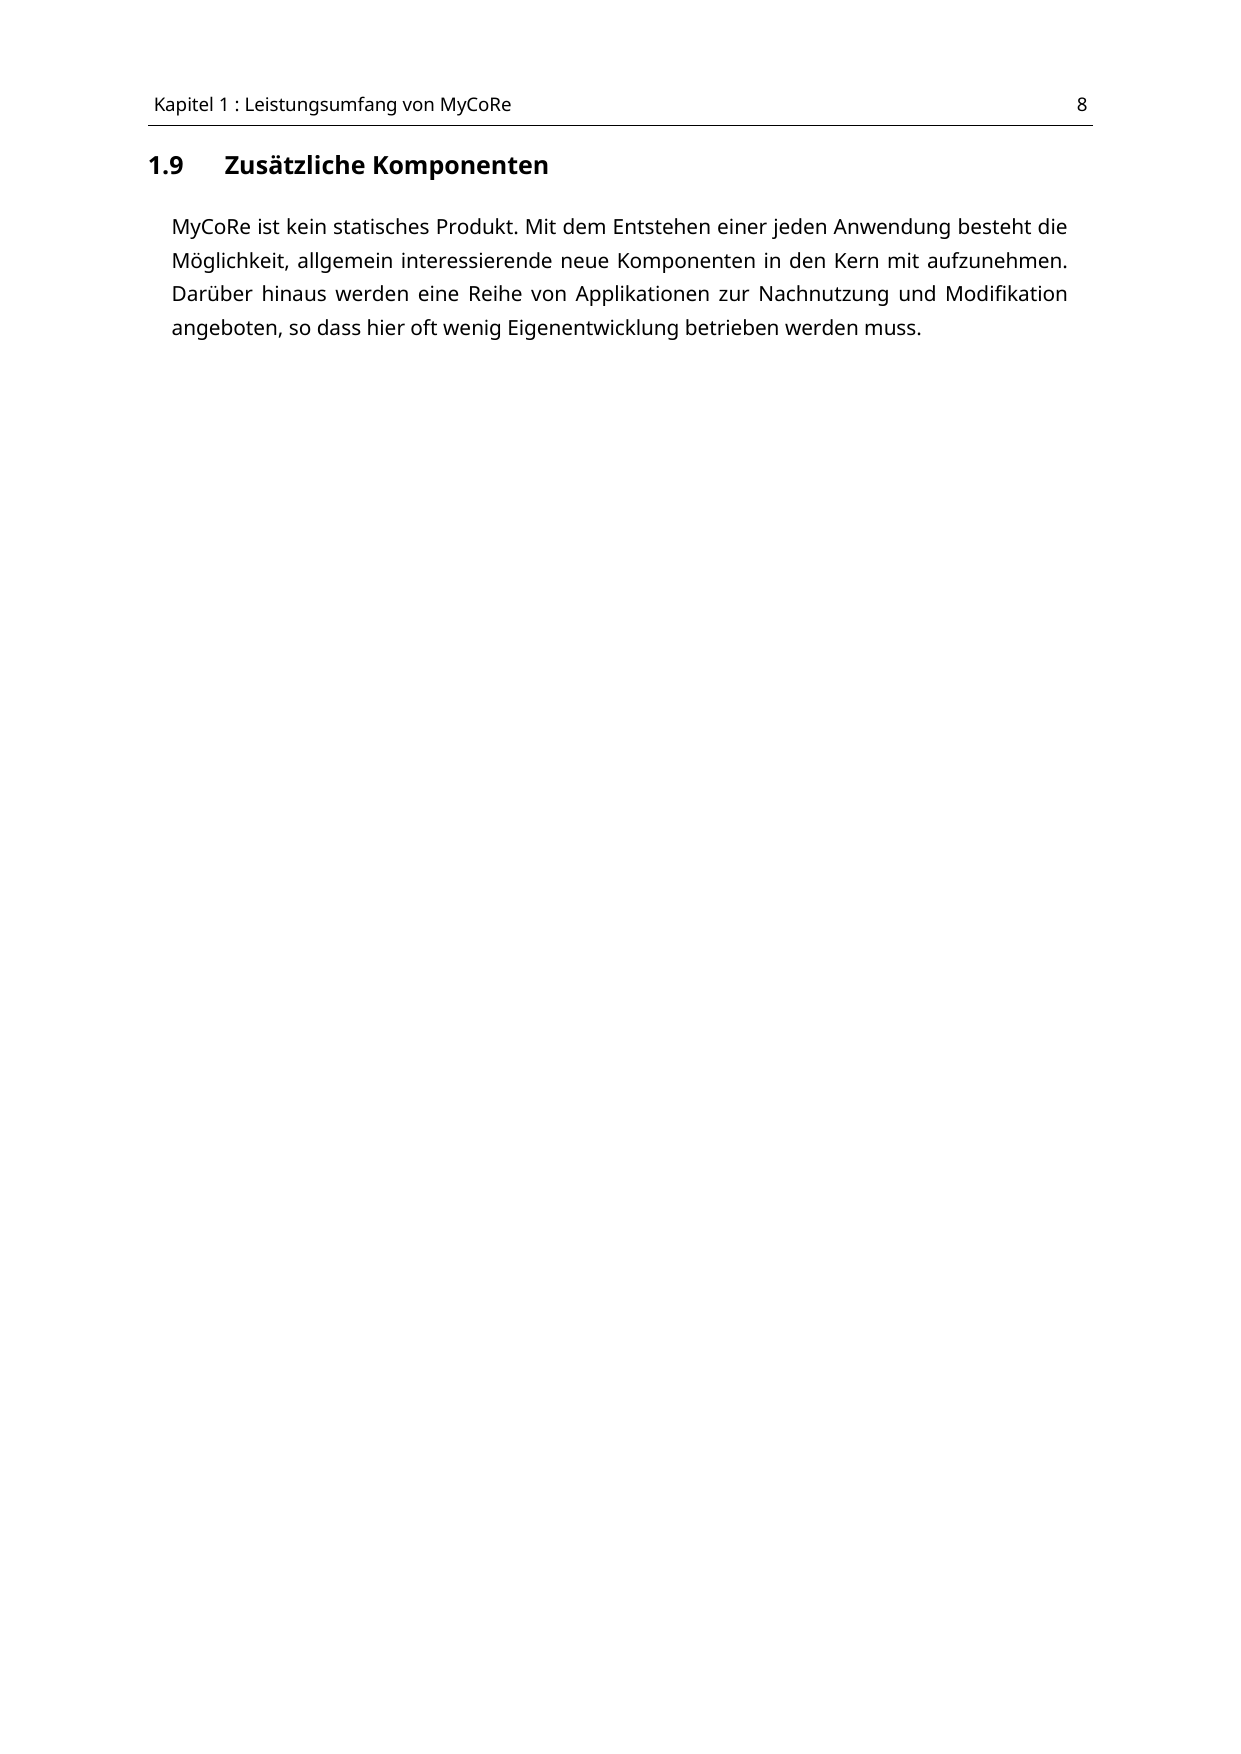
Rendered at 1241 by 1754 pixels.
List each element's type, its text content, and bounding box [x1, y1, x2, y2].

text MyCoRe ist kein statisches Produkt. Mit dem Entstehen einer jeden Anwendung besteht die Möglichkeit, allgemein interessierende neue Komponenten in den Kern mit aufzunehmen. Darüber hinaus werden eine Reihe von Applikationen zur Nachnutzung und Modifikation angeboten, so dass hier oft wenig Eigenentwicklung betrieben werden muss. [171, 212, 1069, 342]
subtitle Zusätzliche Komponenten [148, 148, 1092, 182]
